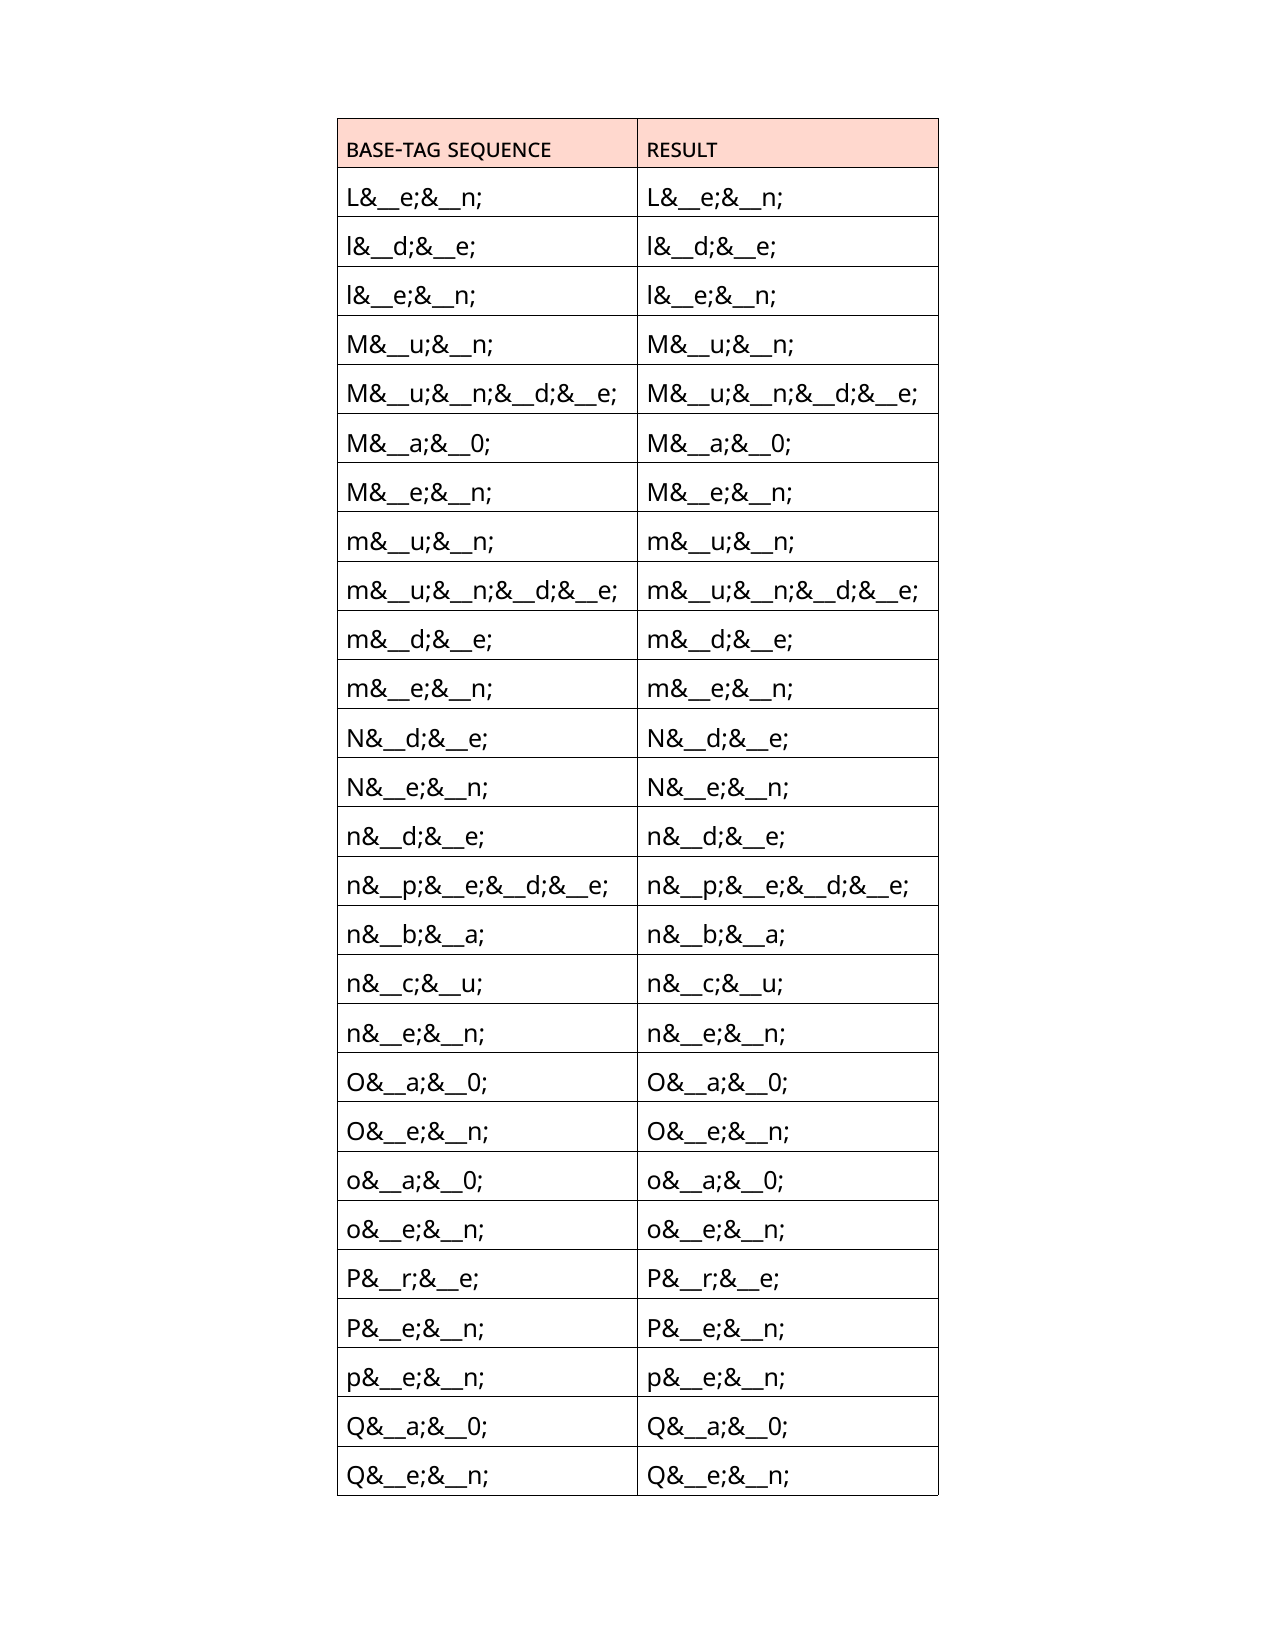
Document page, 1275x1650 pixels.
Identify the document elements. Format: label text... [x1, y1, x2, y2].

table_cell N&__d;&__e; [638, 709, 938, 757]
table_cell M&__u;&__n; [338, 316, 637, 364]
table_cell Q&__a;&__0; [338, 1397, 637, 1446]
table_cell O&__a;&__0; [338, 1053, 637, 1101]
table_cell O&__a;&__0; [638, 1053, 938, 1101]
table_cell n&__d;&__e; [338, 807, 637, 856]
table_cell n&__d;&__e; [638, 807, 938, 856]
table_cell M&__a;&__0; [638, 414, 938, 462]
table_cell m&__u;&__n; [338, 512, 637, 561]
table_cell m&__d;&__e; [638, 611, 938, 659]
table_cell M&__e;&__n; [338, 463, 637, 511]
table_cell L&__e;&__n; [638, 168, 938, 216]
table_cell N&__e;&__n; [338, 758, 637, 806]
table_cell m&__u;&__n; [638, 512, 938, 561]
table_cell n&__e;&__n; [638, 1004, 938, 1052]
table_cell n&__b;&__a; [638, 906, 938, 954]
table_cell M&__u;&__n; [638, 316, 938, 364]
table_cell Q&__e;&__n; [638, 1447, 938, 1495]
table_cell o&__a;&__0; [638, 1152, 938, 1200]
table_header result [638, 119, 938, 167]
table_cell l&__d;&__e; [338, 217, 637, 266]
table_cell M&__u;&__n;&__d;&__e; [638, 365, 938, 413]
table_cell n&__p;&__e;&__d;&__e; [338, 857, 637, 905]
table_cell p&__e;&__n; [338, 1348, 637, 1396]
table_cell n&__c;&__u; [638, 955, 938, 1003]
table_cell P&__r;&__e; [338, 1250, 637, 1298]
table_cell o&__e;&__n; [338, 1201, 637, 1249]
table_cell M&__e;&__n; [638, 463, 938, 511]
table_cell P&__e;&__n; [338, 1299, 637, 1347]
table_cell N&__d;&__e; [338, 709, 637, 757]
table_cell Q&__a;&__0; [638, 1397, 938, 1446]
table_cell l&__e;&__n; [638, 267, 938, 315]
table_cell n&__e;&__n; [338, 1004, 637, 1052]
table_cell P&__r;&__e; [638, 1250, 938, 1298]
table_cell p&__e;&__n; [638, 1348, 938, 1396]
table_cell L&__e;&__n; [338, 168, 637, 216]
table_cell n&__p;&__e;&__d;&__e; [638, 857, 938, 905]
table_cell N&__e;&__n; [638, 758, 938, 806]
table_cell Q&__e;&__n; [338, 1447, 637, 1495]
table_cell m&__d;&__e; [338, 611, 637, 659]
table_cell O&__e;&__n; [638, 1102, 938, 1151]
table_cell o&__e;&__n; [638, 1201, 938, 1249]
table_cell O&__e;&__n; [338, 1102, 637, 1151]
table_cell l&__e;&__n; [338, 267, 637, 315]
table_cell n&__c;&__u; [338, 955, 637, 1003]
table_cell l&__d;&__e; [638, 217, 938, 266]
table_cell n&__b;&__a; [338, 906, 637, 954]
table_cell m&__u;&__n;&__d;&__e; [338, 562, 637, 610]
table_cell m&__e;&__n; [338, 660, 637, 708]
table_cell m&__e;&__n; [638, 660, 938, 708]
table_cell M&__u;&__n;&__d;&__e; [338, 365, 637, 413]
table_cell P&__e;&__n; [638, 1299, 938, 1347]
table_cell o&__a;&__0; [338, 1152, 637, 1200]
table_cell M&__a;&__0; [338, 414, 637, 462]
table_header base-tag sequence [338, 119, 637, 167]
table_cell m&__u;&__n;&__d;&__e; [638, 562, 938, 610]
